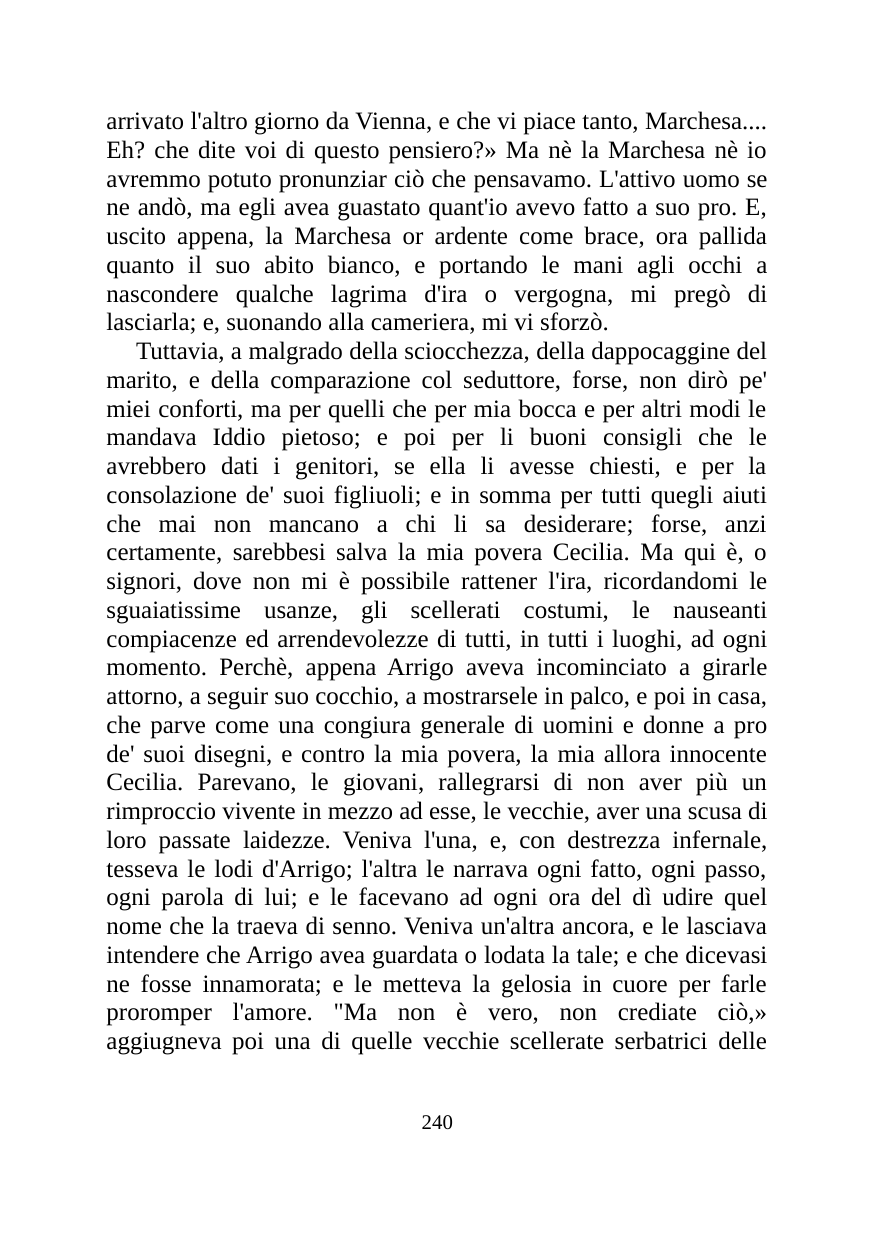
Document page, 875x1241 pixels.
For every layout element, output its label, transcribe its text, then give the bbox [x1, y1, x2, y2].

text arrivato l'altro giorno da Vienna, e che vi piace tanto, Marchesa.... Eh? che dite voi di questo pensiero?» Ma nè la Marchesa nè io avremmo potuto pronunziar ciò che pensavamo. L'attivo uomo se ne andò, ma egli avea guastato quant'io avevo fatto a suo pro. E, uscito appena, la Marchesa or ardente come brace, ora pallida quanto il suo abito bianco, e portando le mani agli occhi a nascondere qualche lagrima d'ira o vergogna, mi pregò di lasciarla; e, suonando alla cameriera, mi vi sforzò. [106, 106, 768, 336]
text Tuttavia, a malgrado della sciocchezza, della dappocaggine del marito, e della comparazione col seduttore, forse, non dirò pe' miei conforti, ma per quelli che per mia bocca e per altri modi le mandava Iddio pietoso; e poi per li buoni consigli che le avrebbero dati i genitori, se ella li avesse chiesti, e per la consolazione de' suoi figliuoli; e in somma per tutti quegli aiuti che mai non mancano a chi li sa desiderare; forse, anzi certamente, sarebbesi salva la mia povera Cecilia. Ma qui è, o signori, dove non mi è possibile rattener l'ira, ricordandomi le sguaiatissime usanze, gli scellerati costumi, le nauseanti compiacenze ed arrendevolezze di tutti, in tutti i luoghi, ad ogni momento. Perchè, appena Arrigo aveva incominciato a girarle attorno, a seguir suo cocchio, a mostrarsele in palco, e poi in casa, che parve come una congiura generale di uomini e donne a pro de' suoi disegni, e contro la mia povera, la mia allora innocente Cecilia. Parevano, le giovani, rallegrarsi di non aver più un rimproccio vivente in mezzo ad esse, le vecchie, aver una scusa di loro passate laidezze. Veniva l'una, e, con destrezza infernale, tesseva le lodi d'Arrigo; l'altra le narrava ogni fatto, ogni passo, ogni parola di lui; e le facevano ad ogni ora del dì udire quel nome che la traeva di senno. Veniva un'altra ancora, e le lasciava intendere che Arrigo avea guardata o lodata la tale; e che dicevasi ne fosse innamorata; e le metteva la gelosia in cuore per farle proromper l'amore. "Ma non è vero, non crediate ciò,» aggiugneva poi una di quelle vecchie scellerate serbatrici delle [106, 336, 768, 1055]
